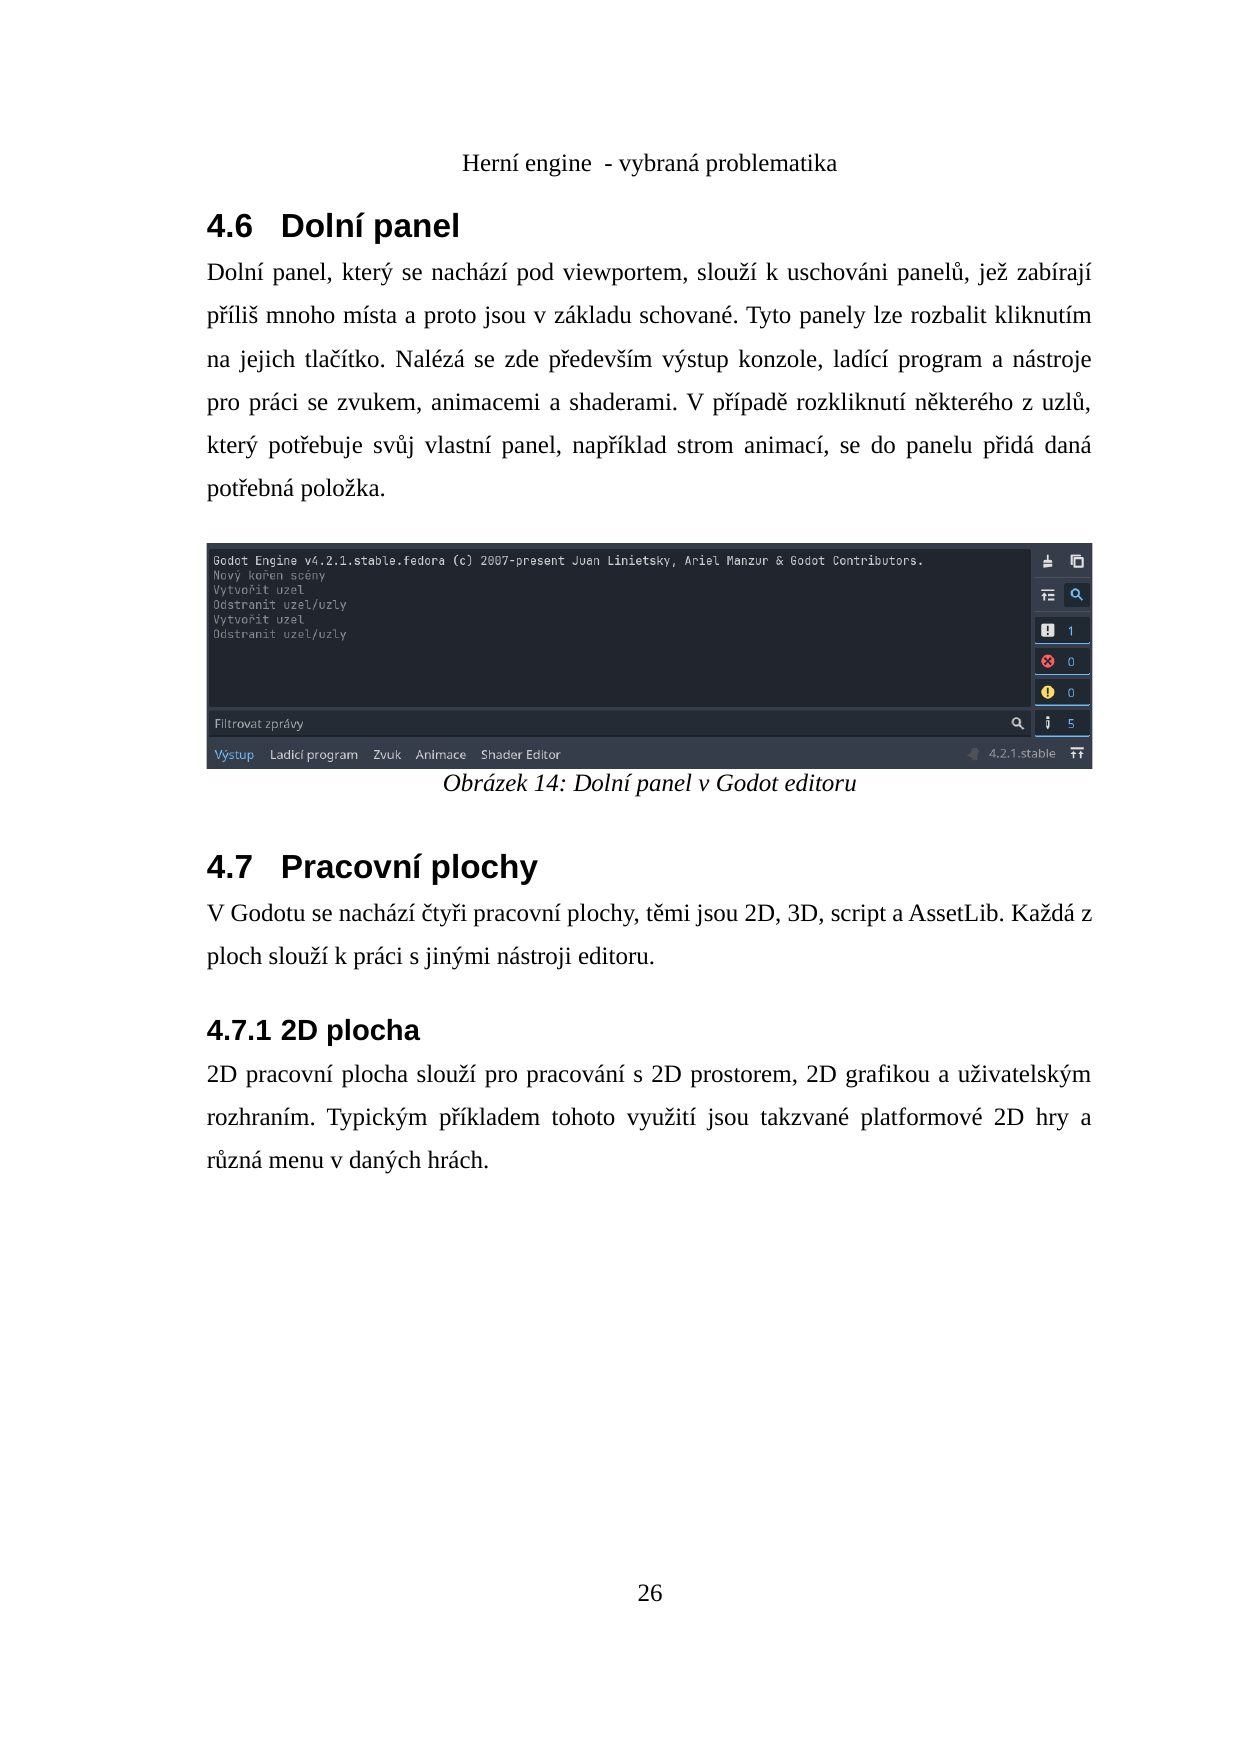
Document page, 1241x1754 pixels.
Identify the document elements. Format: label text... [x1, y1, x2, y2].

text V Godotu se nachází čtyři pracovní plochy, těmi jsou 2D, 3D, script a AssetLib. Každá z ploch slouží k práci s jinými nástroji editoru. [207, 898, 1093, 969]
text Dolní panel, který se nachází pod viewportem, slouží k uschováni panelů, jež zabírají příliš mnoho místa a proto jsou v základu schované. Tyto panely lze rozbalit kliknutím na jejich tlačítko. Nalézá se zde především výstup konzole, ladící program a nástroje pro práci se zvukem, animacemi a shaderami. V případě rozkliknutí některého z uzlů, který potřebuje svůj vlastní panel, například strom animací, se do panelu přidá daná potřebná položka. [207, 257, 1093, 502]
subtitle Pracovní plochy [207, 847, 1093, 885]
text Obrázek 14: Dolní panel v Godot editoru [207, 769, 1093, 797]
subtitle 2D plocha [207, 1013, 1093, 1047]
subtitle Dolní panel [207, 207, 1093, 245]
text 2D pracovní plocha slouží pro pracování s 2D prostorem, 2D grafikou a uživatelským rozhraním. Typickým příkladem tohoto využití jsou takzvané platformové 2D hry a různá menu v daných hrách. [207, 1059, 1093, 1174]
picture [206, 543, 1093, 769]
